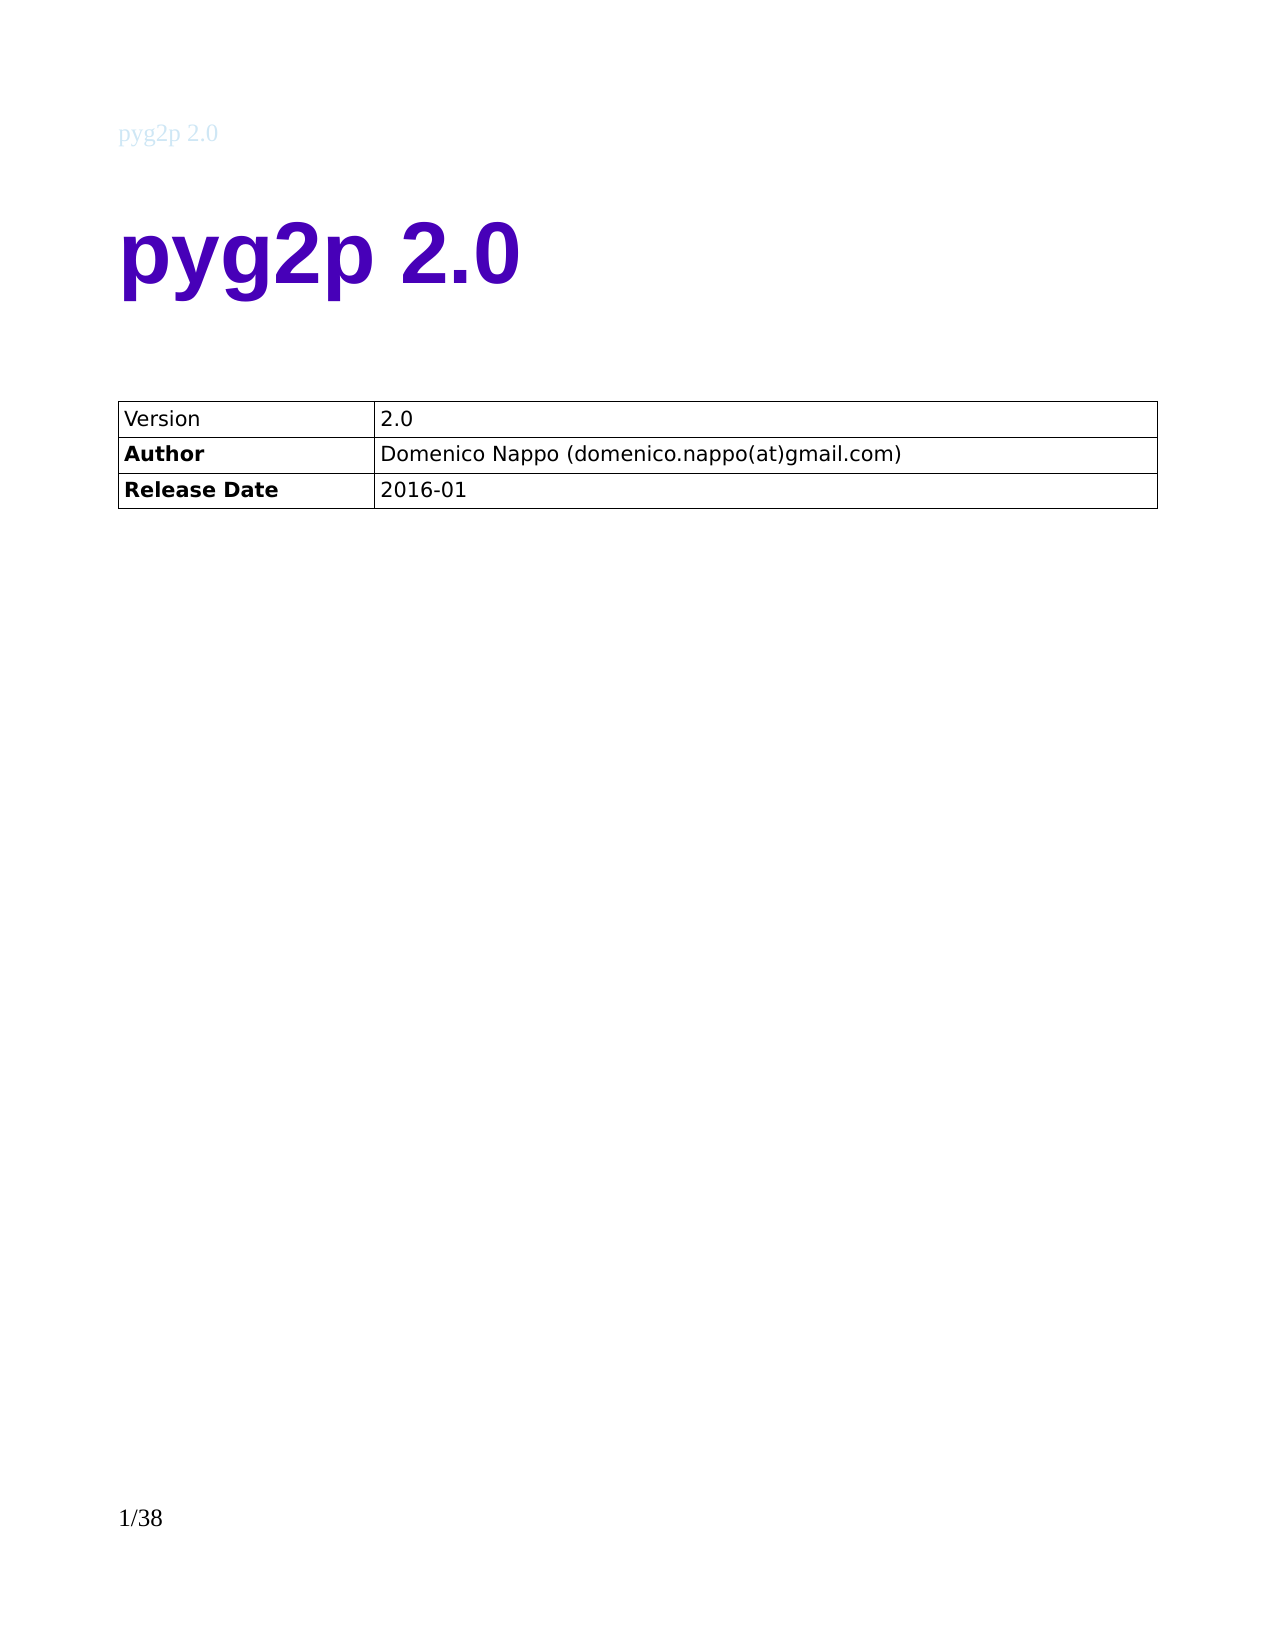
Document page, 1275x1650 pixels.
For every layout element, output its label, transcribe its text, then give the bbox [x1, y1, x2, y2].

table_header Version [119, 402, 374, 437]
table_cell Release Date [119, 474, 374, 508]
table_header 2.0 [375, 402, 1157, 437]
table_cell 2016-01 [375, 474, 1157, 508]
table_cell Domenico Nappo (domenico.nappo(at)gmail.com) [375, 438, 1157, 472]
table_cell Author [119, 438, 374, 472]
subtitle pyg2p 2.0 [118, 201, 1157, 302]
